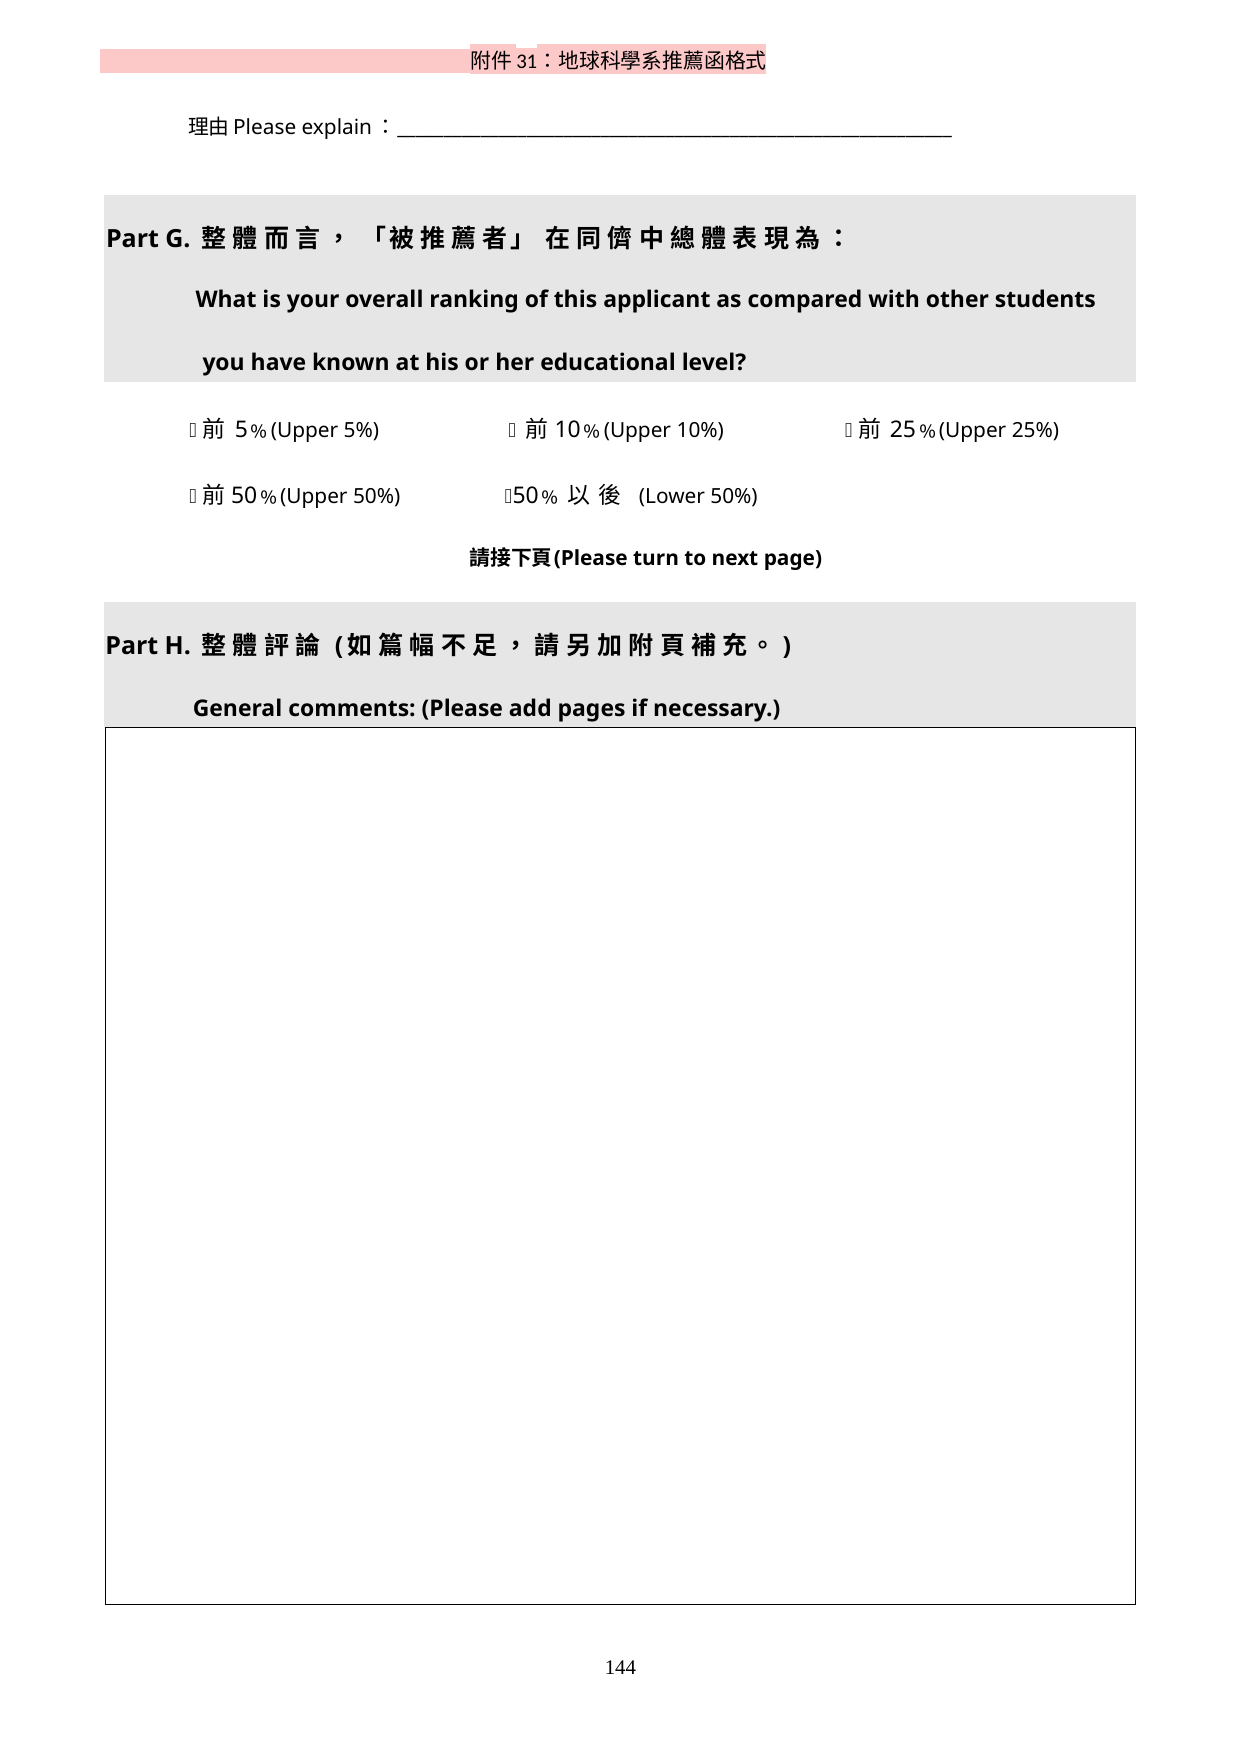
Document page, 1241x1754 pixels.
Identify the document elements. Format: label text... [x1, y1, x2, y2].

text Part H. 整體評論 (如篇幅不足，請另加附頁補充。) [104, 602, 1136, 665]
text 請接下頁(Please turn to next page) [104, 515, 1136, 577]
text Part G. 整體而言，「被推薦者」在同儕中總體表現為： [104, 195, 1136, 257]
text 前5﹪(Upper 5%) 前10﹪(Upper 10%) 前25﹪(Upper 25%) [178, 386, 1146, 448]
text What is your overall ranking of this applicant as compared with other students you have known at his or her educational level? [104, 257, 1136, 382]
text 前50﹪(Upper 50%) 50﹪以後 (Lower 50%) [178, 452, 1146, 515]
text General comments: (Please add pages if necessary.) [104, 665, 1136, 727]
text 理由Please explain：____________________________________________________________ [104, 83, 1136, 146]
